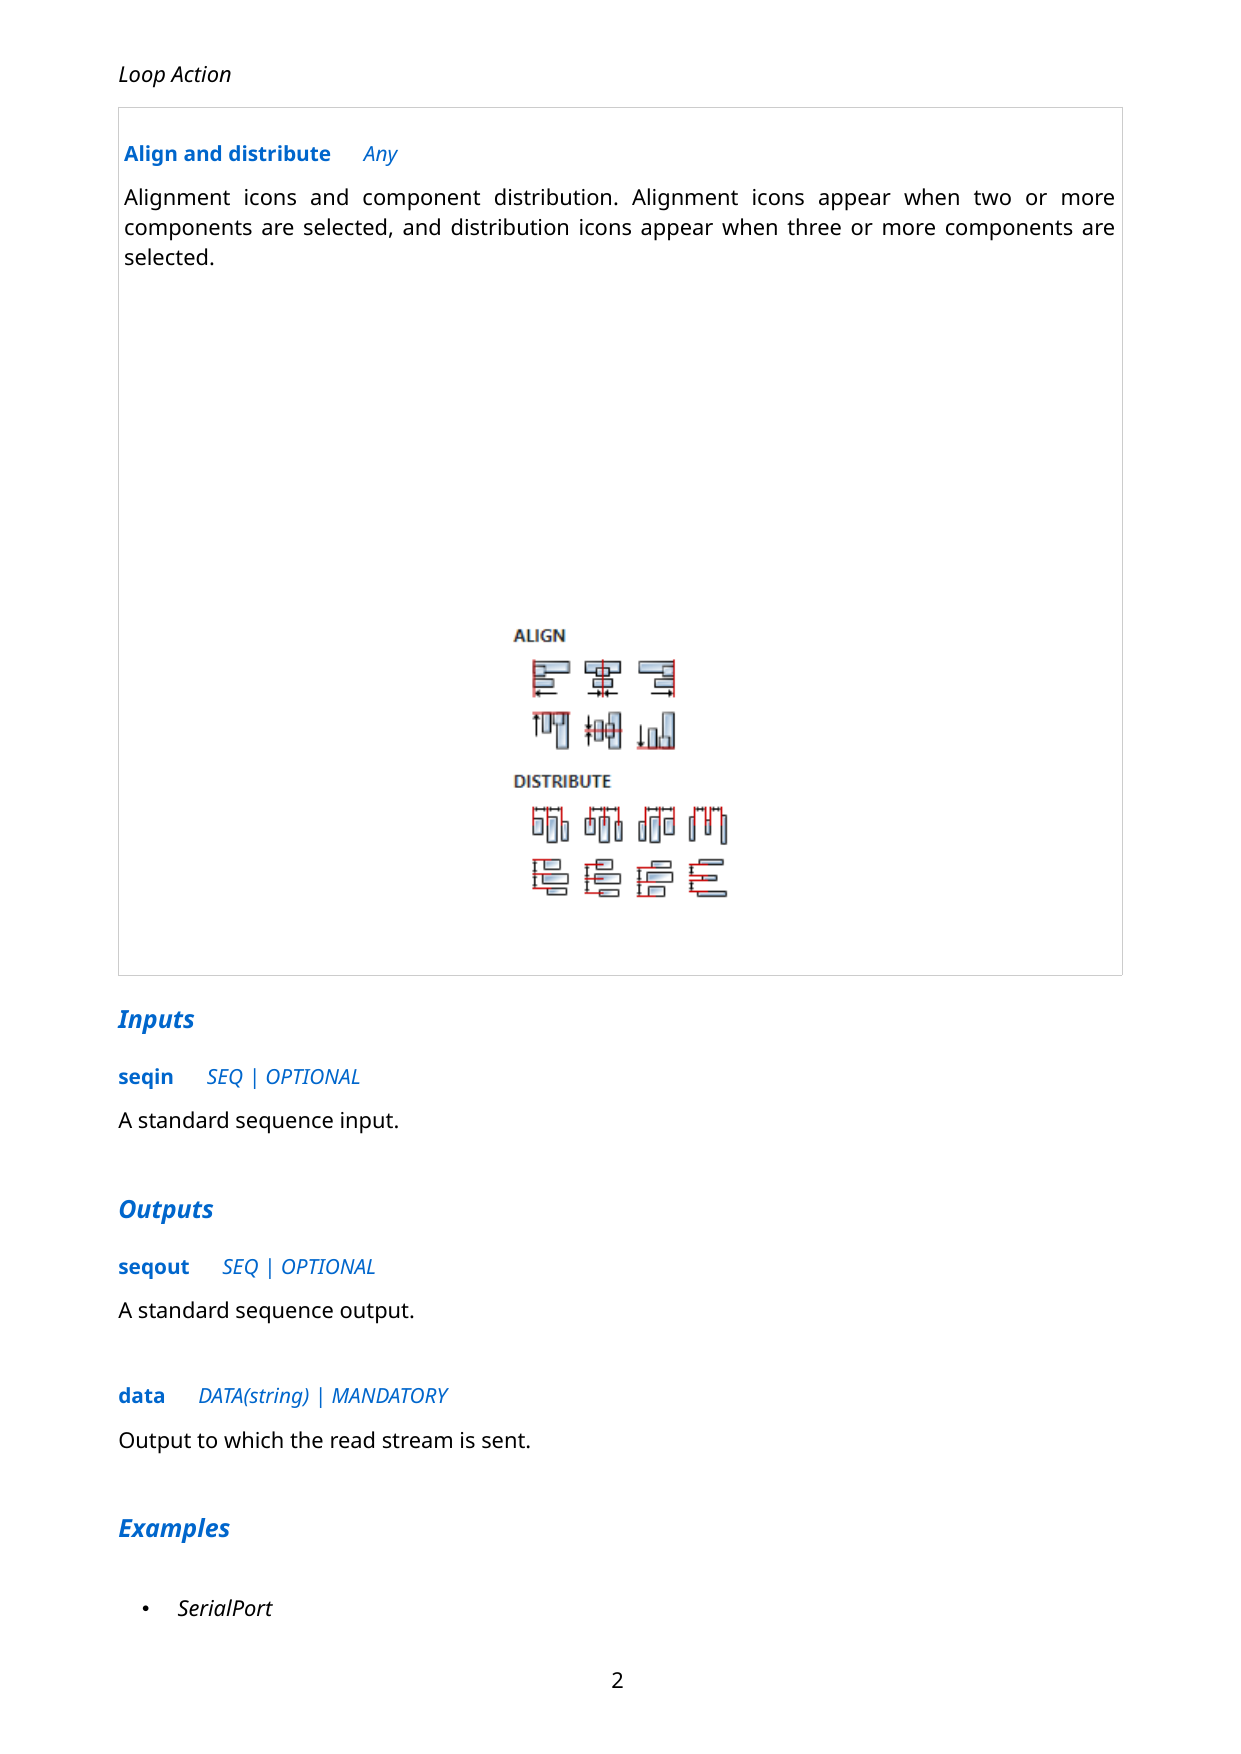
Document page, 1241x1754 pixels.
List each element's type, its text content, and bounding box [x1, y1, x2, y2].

subtitle data DATA(string) | MANDATORY [118, 1382, 1122, 1410]
text Output to which the read stream is sent. [118, 1425, 1122, 1454]
list SerialPort [142, 1592, 1110, 1622]
text A standard sequence output. [118, 1295, 1122, 1325]
subtitle Inputs [118, 1002, 1122, 1036]
text A standard sequence input. [118, 1105, 1122, 1135]
picture [490, 620, 750, 910]
subtitle Outputs [118, 1192, 1122, 1226]
subtitle Examples [118, 1511, 1122, 1545]
table_cell Align and distribute Any Alignment icons and component distribution. Alignment icons appear when two or more components are selected, and distribution icons appear when three or more components are selected. [119, 108, 1122, 909]
subtitle seqout SEQ | OPTIONAL [118, 1252, 1122, 1281]
table_cell [119, 910, 1122, 975]
subtitle seqin SEQ | OPTIONAL [118, 1062, 1122, 1091]
